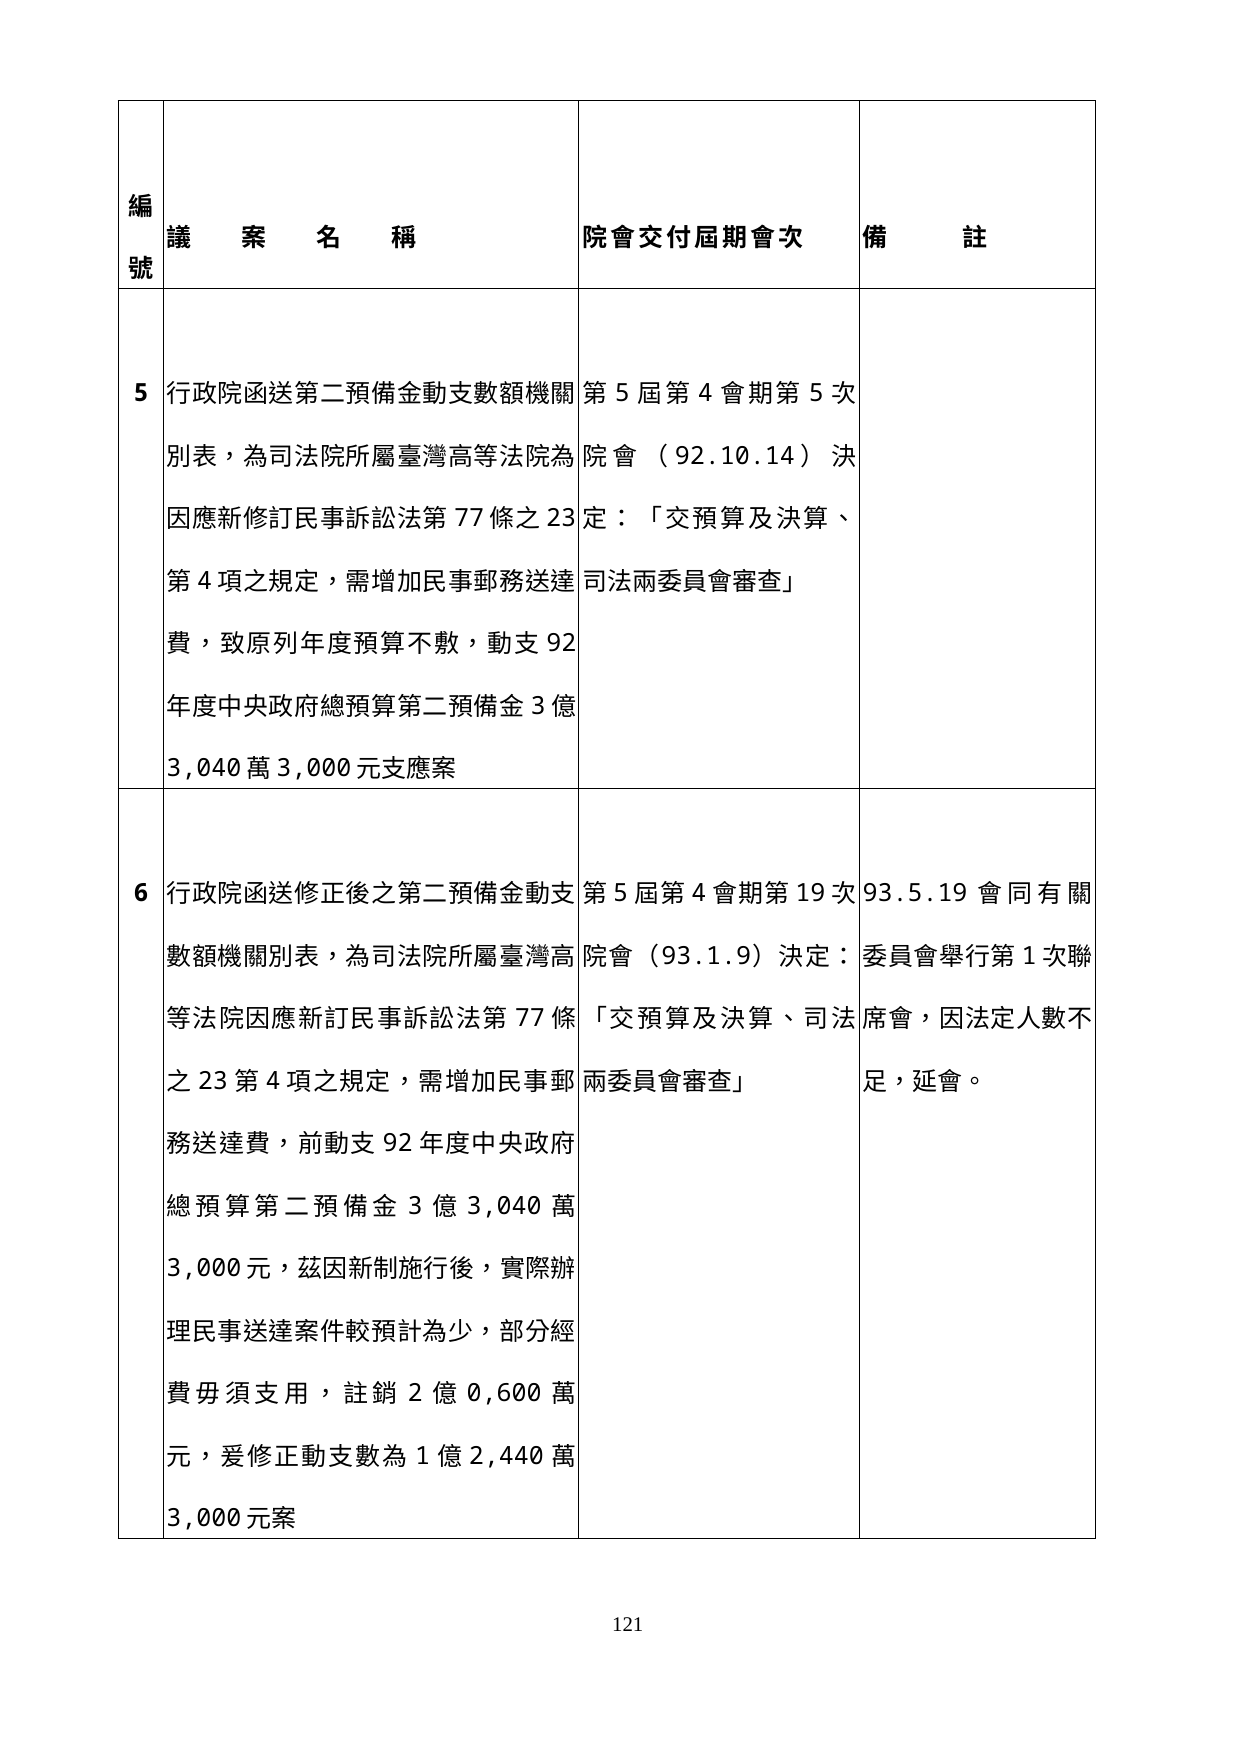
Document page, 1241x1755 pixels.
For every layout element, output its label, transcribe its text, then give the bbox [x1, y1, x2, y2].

table_cell [119, 789, 163, 1538]
table_cell [119, 289, 163, 788]
table_header 備 註 [860, 101, 1095, 288]
table_cell 第5屆第4會期第5次院會（92.10.14）決定：「交預算及決算、司法兩委員會審查」 [579, 289, 859, 788]
table_cell 93.5.19會同有關委員會舉行第1次聯席會，因法定人數不足，延會。 [860, 789, 1095, 1538]
table_header 編號 [119, 101, 163, 288]
table_cell 行政院函送第二預備金動支數額機關別表，為司法院所屬臺灣高等法院為因應新修訂民事訴訟法第77條之23第4項之規定，需增加民事郵務送達費，致原列年度預算不敷，動支92年度中央政府總預算第二預備金3億3,040萬3,000元支應案 [164, 289, 578, 788]
table_cell 第5屆第4會期第19次院會（93.1.9）決定：「交預算及決算、司法兩委員會審查」 [579, 789, 859, 1538]
table_header 議 案 名 稱 [164, 101, 578, 288]
table_cell [860, 289, 1095, 788]
table_cell 行政院函送修正後之第二預備金動支數額機關別表，為司法院所屬臺灣高等法院因應新訂民事訴訟法第77條之23第4項之規定，需增加民事郵務送達費，前動支92年度中央政府總預算第二預備金3億3,040萬3,000元，茲因新制施行後，實際辦理民事送達案件較預計為少，部分經費毋須支用，註銷2億0,600萬元，爰修正動支數為1億2,440萬3,000元案 [164, 789, 578, 1538]
table_header 院會交付屆期會次 [579, 101, 859, 288]
